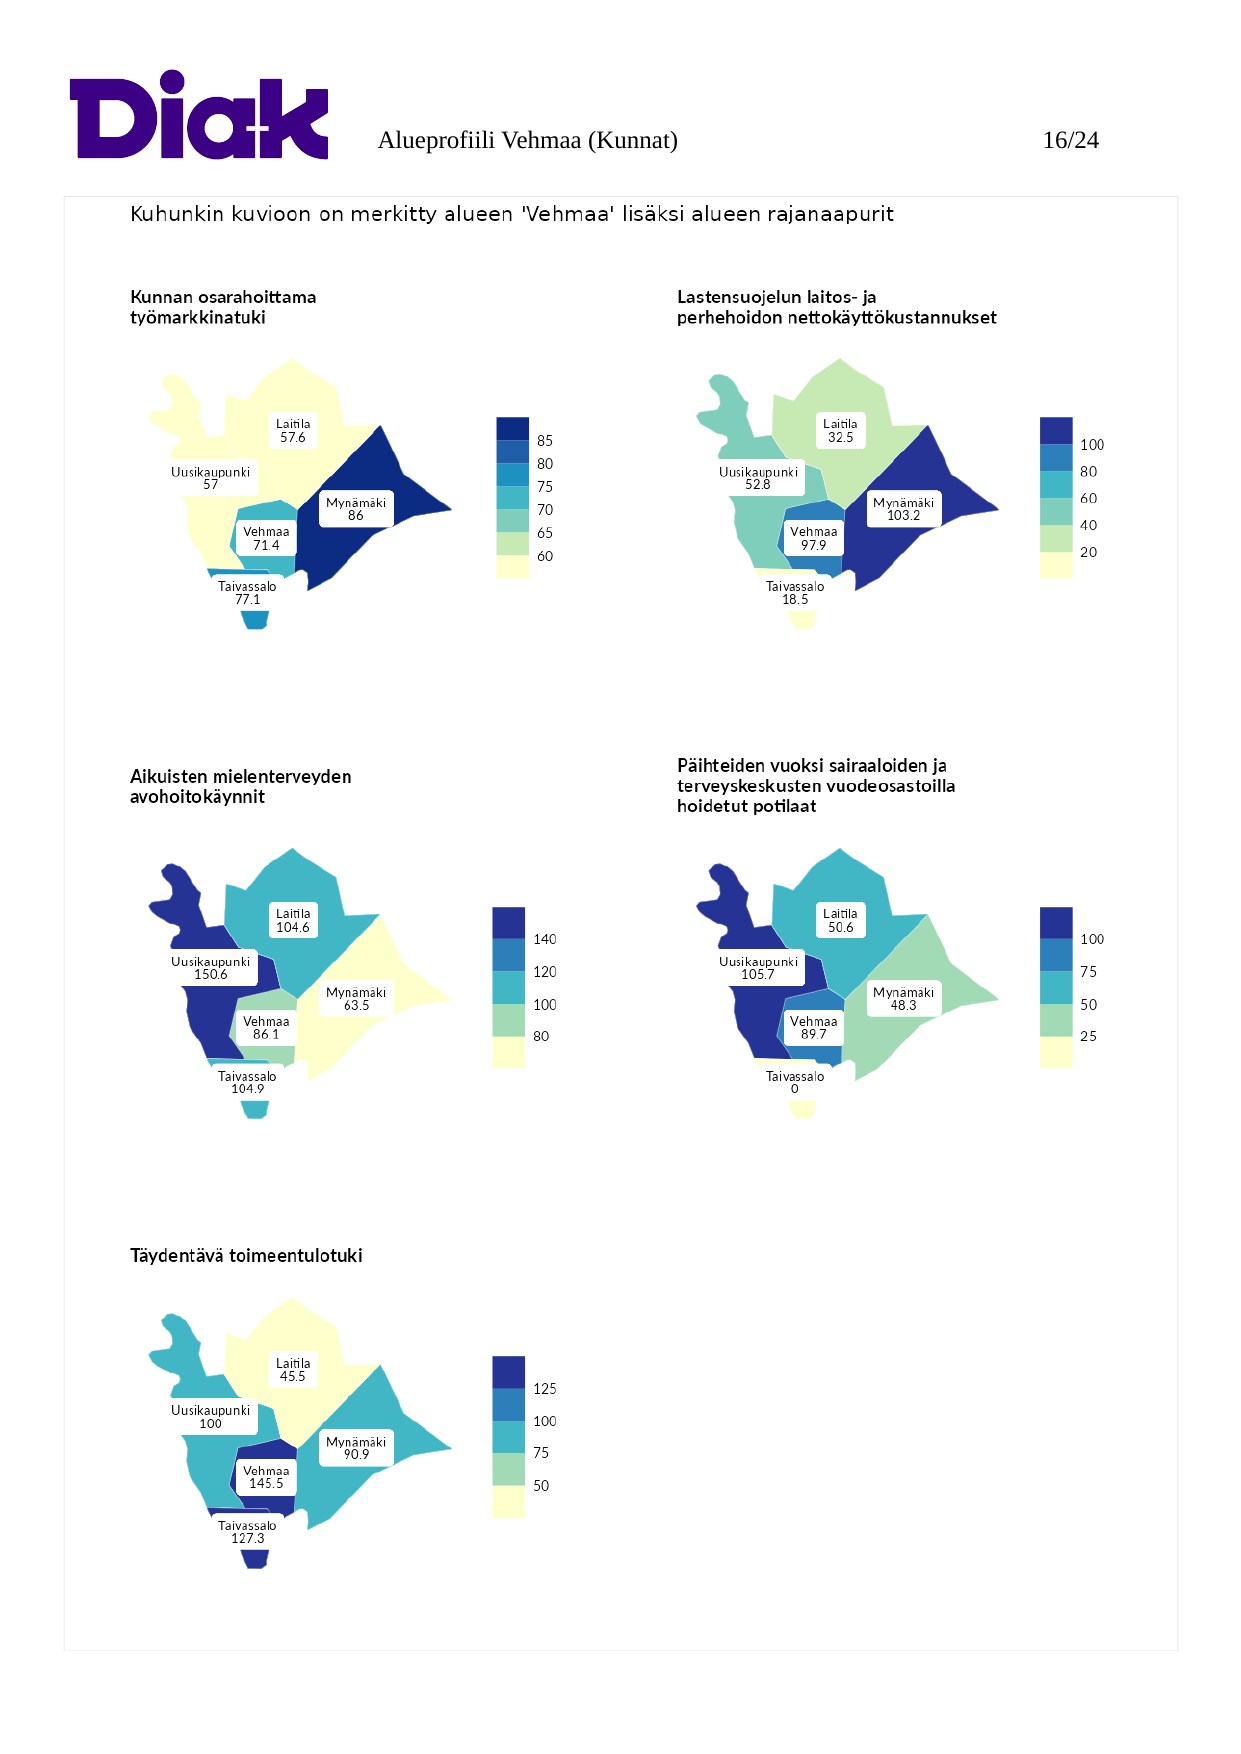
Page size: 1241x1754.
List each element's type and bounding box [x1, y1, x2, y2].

picture [61, 196, 1179, 1651]
